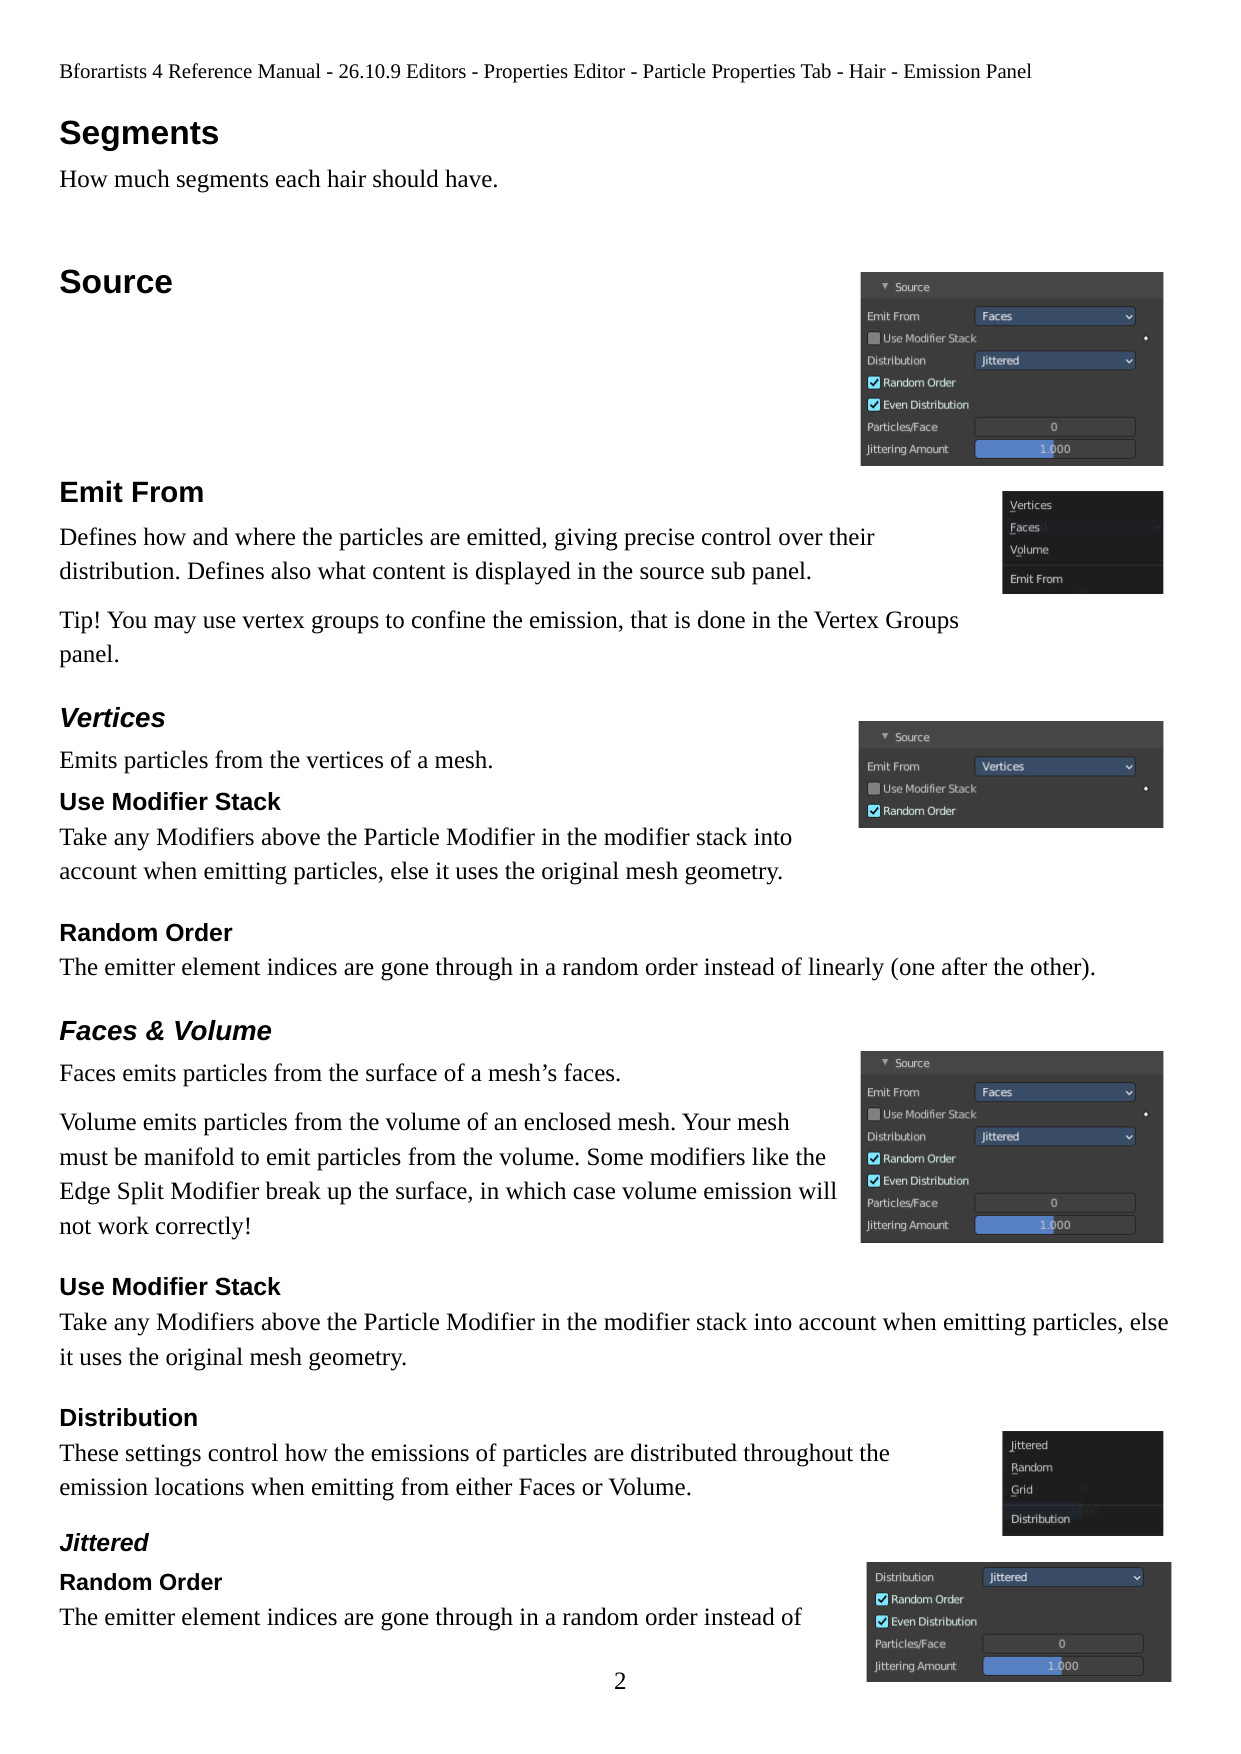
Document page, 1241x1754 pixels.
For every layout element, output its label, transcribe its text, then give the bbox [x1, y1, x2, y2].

picture [858, 721, 1164, 828]
text Volume emits particles from the volume of an enclosed mesh. Your mesh must be manifold to emit particles from the volume. Some modifiers like the Edge Split Modifier break up the surface, in which case volume emission will not work correctly! [59, 1107, 860, 1239]
subtitle Emit From [59, 475, 1181, 509]
subtitle Distribution [59, 1403, 1181, 1432]
subtitle Use Modifier Stack [59, 787, 858, 815]
subtitle Source [59, 262, 1181, 301]
subtitle [1164, 787, 1181, 815]
subtitle Faces & Volume [59, 1014, 1181, 1046]
text These settings control how the emissions of particles are distributed throughout the emission locations when emitting from either Faces or Volume. [59, 1438, 1002, 1501]
subtitle Random Order [59, 1569, 866, 1596]
subtitle Random Order [59, 918, 1181, 946]
picture [1002, 491, 1164, 594]
text The emitter element indices are gone through in a random order instead of linearly (one after the other). [59, 952, 1181, 981]
subtitle Jittered [59, 1528, 1181, 1556]
text Faces emits particles from the surface of a mesh’s faces. [59, 1058, 860, 1087]
subtitle Vertices [59, 701, 1181, 733]
picture [1002, 1431, 1164, 1536]
text Defines how and where the particles are emitted, giving precise control over their distribution. Defines also what content is displayed in the source sub panel. [59, 522, 1002, 585]
text Tip! You may use vertex groups to confine the emission, that is done in the Vertex Groups panel. [59, 605, 1181, 668]
picture [866, 1562, 1172, 1682]
picture [860, 1051, 1164, 1243]
subtitle Segments [59, 113, 1181, 151]
subtitle [1172, 1569, 1181, 1596]
text Emits particles from the vertices of a mesh. [59, 746, 858, 774]
text Take any Modifiers above the Particle Modifier in the modifier stack into account when emitting particles, else it uses the original mesh geometry. [59, 1307, 1181, 1370]
picture [860, 272, 1164, 466]
text How much segments each hair should have. [59, 164, 1181, 192]
text The emitter element indices are gone through in a random order instead of [59, 1602, 866, 1631]
text Take any Modifiers above the Particle Modifier in the modifier stack into account when emitting particles, else it uses the original mesh geometry. [59, 822, 1181, 885]
subtitle Use Modifier Stack [59, 1272, 1181, 1301]
